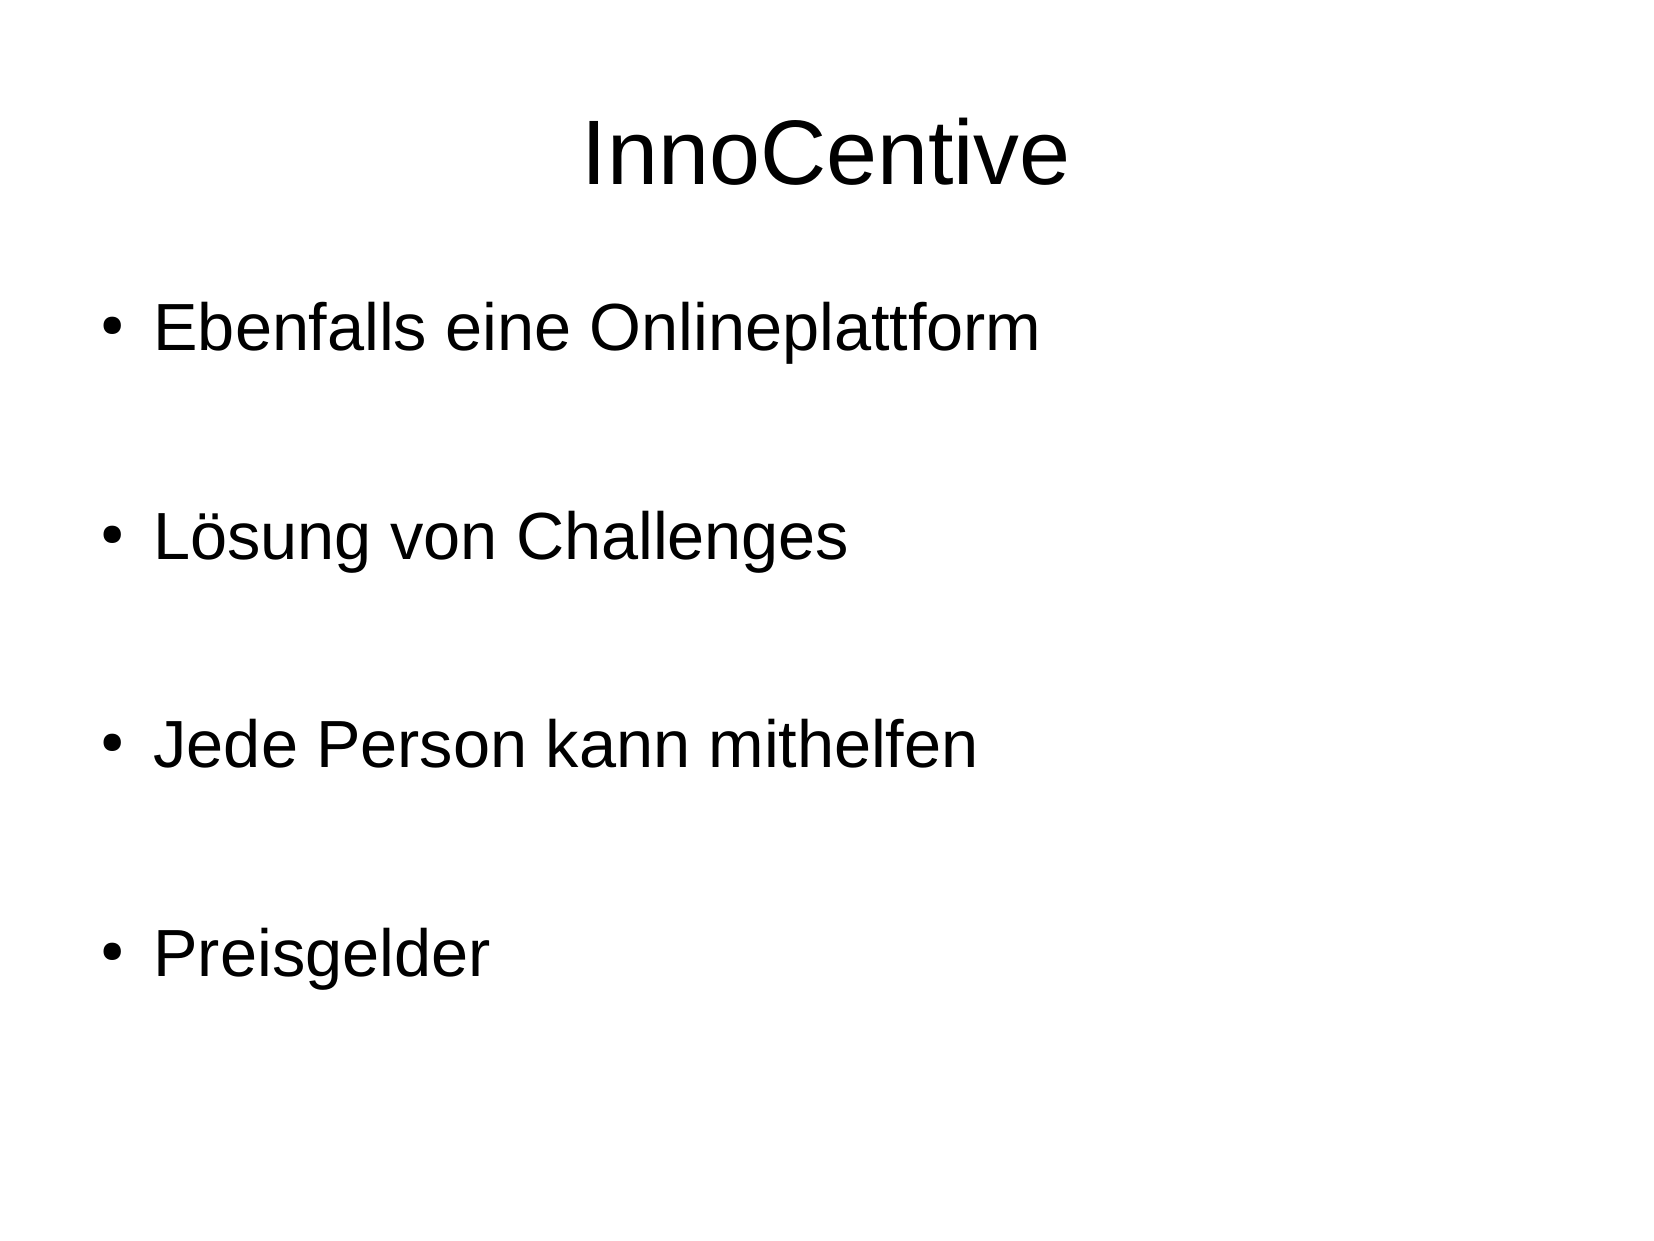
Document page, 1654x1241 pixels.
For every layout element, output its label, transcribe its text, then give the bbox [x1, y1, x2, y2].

list Ebenfalls eine Onlineplattform Lösung von Challenges Jede Person kann mithelfen Preisgelder [82, 290, 1538, 1010]
title InnoCentive [82, 49, 1571, 257]
